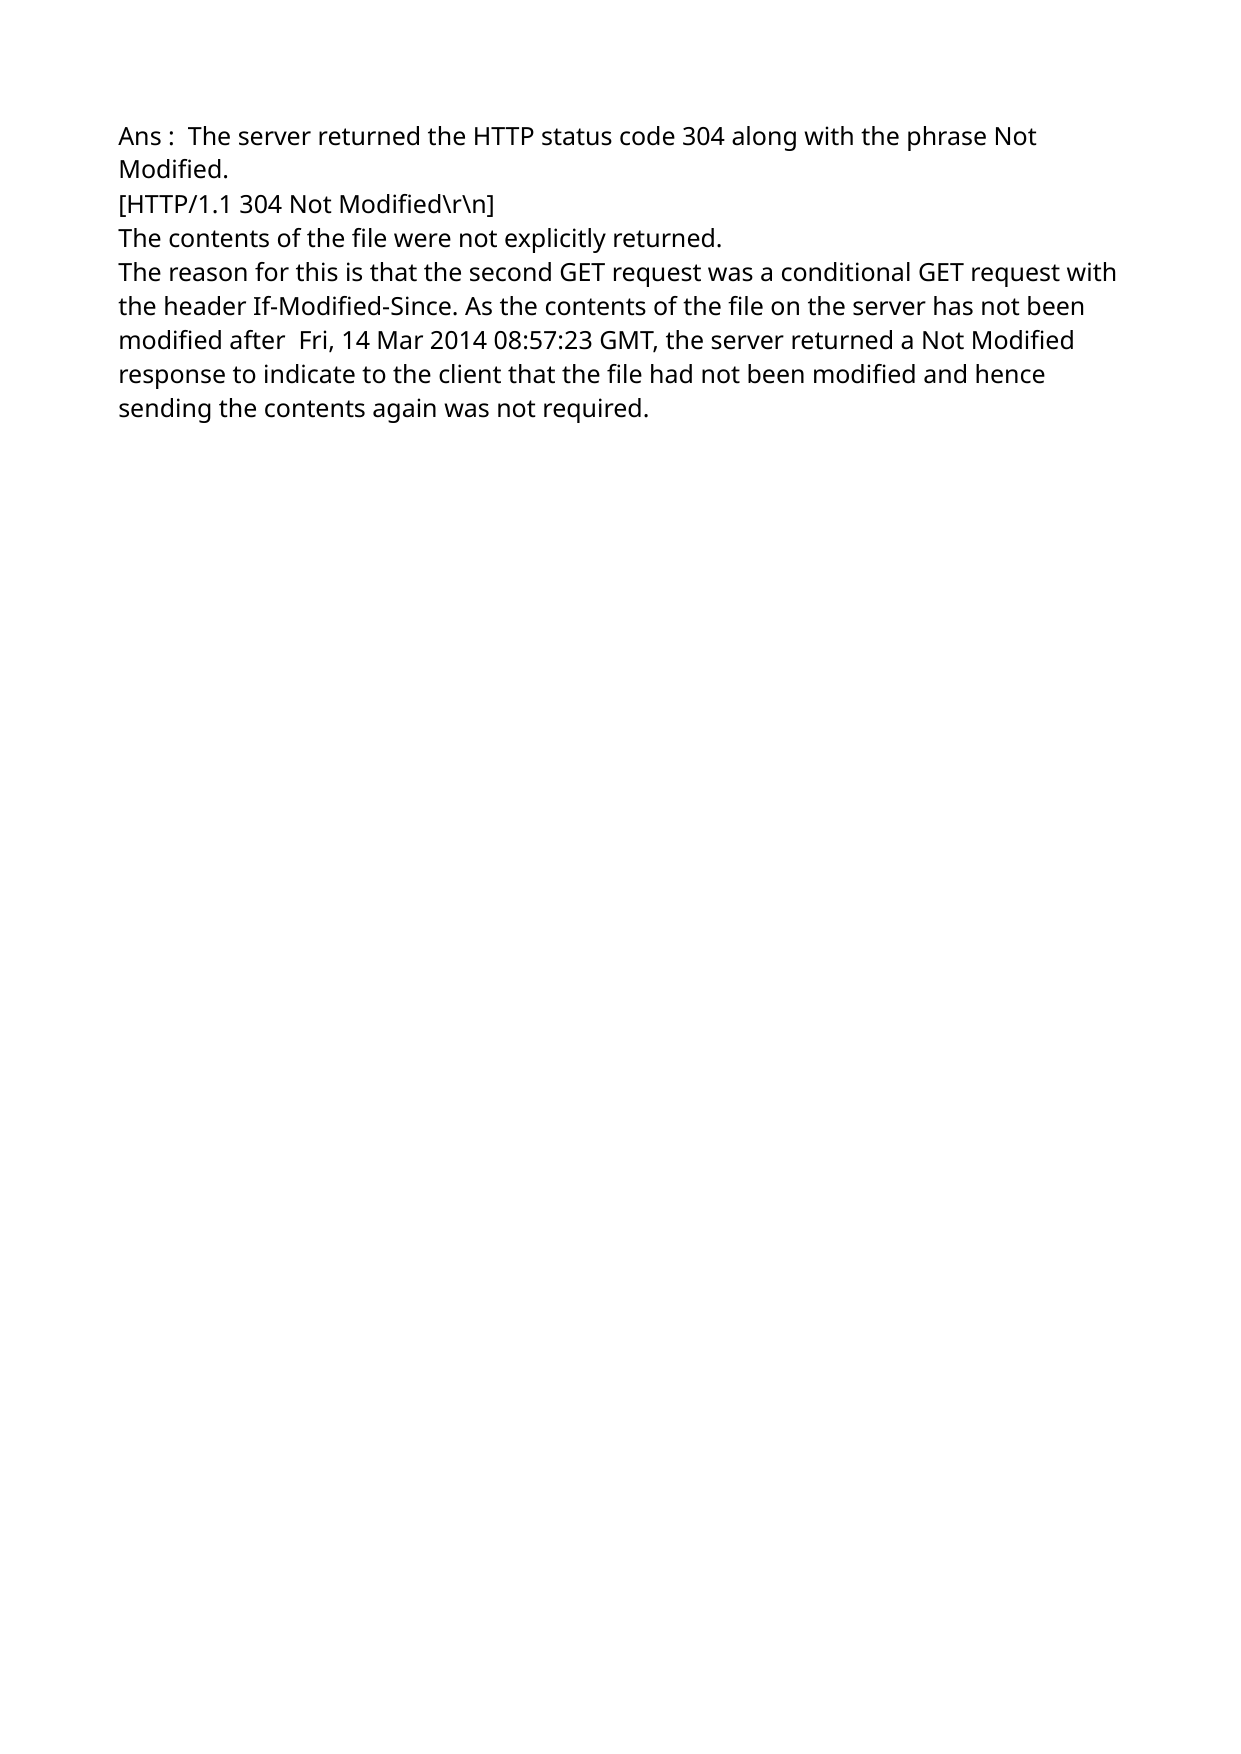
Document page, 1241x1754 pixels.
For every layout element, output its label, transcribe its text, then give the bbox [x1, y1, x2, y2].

text The reason for this is that the second GET request was a conditional GET request with the header If-Modified-Since. As the contents of the file on the server has not been modified after Fri, 14 Mar 2014 08:57:23 GMT, the server returned a Not Modified response to indicate to the client that the file had not been modified and hence sending the contents again was not required. [118, 254, 1122, 425]
text [HTTP/1.1 304 Not Modified\r\n] [118, 186, 1122, 220]
text Ans : The server returned the HTTP status code 304 along with the phrase Not Modified. [118, 118, 1122, 186]
text The contents of the file were not explicitly returned. [118, 220, 1122, 254]
